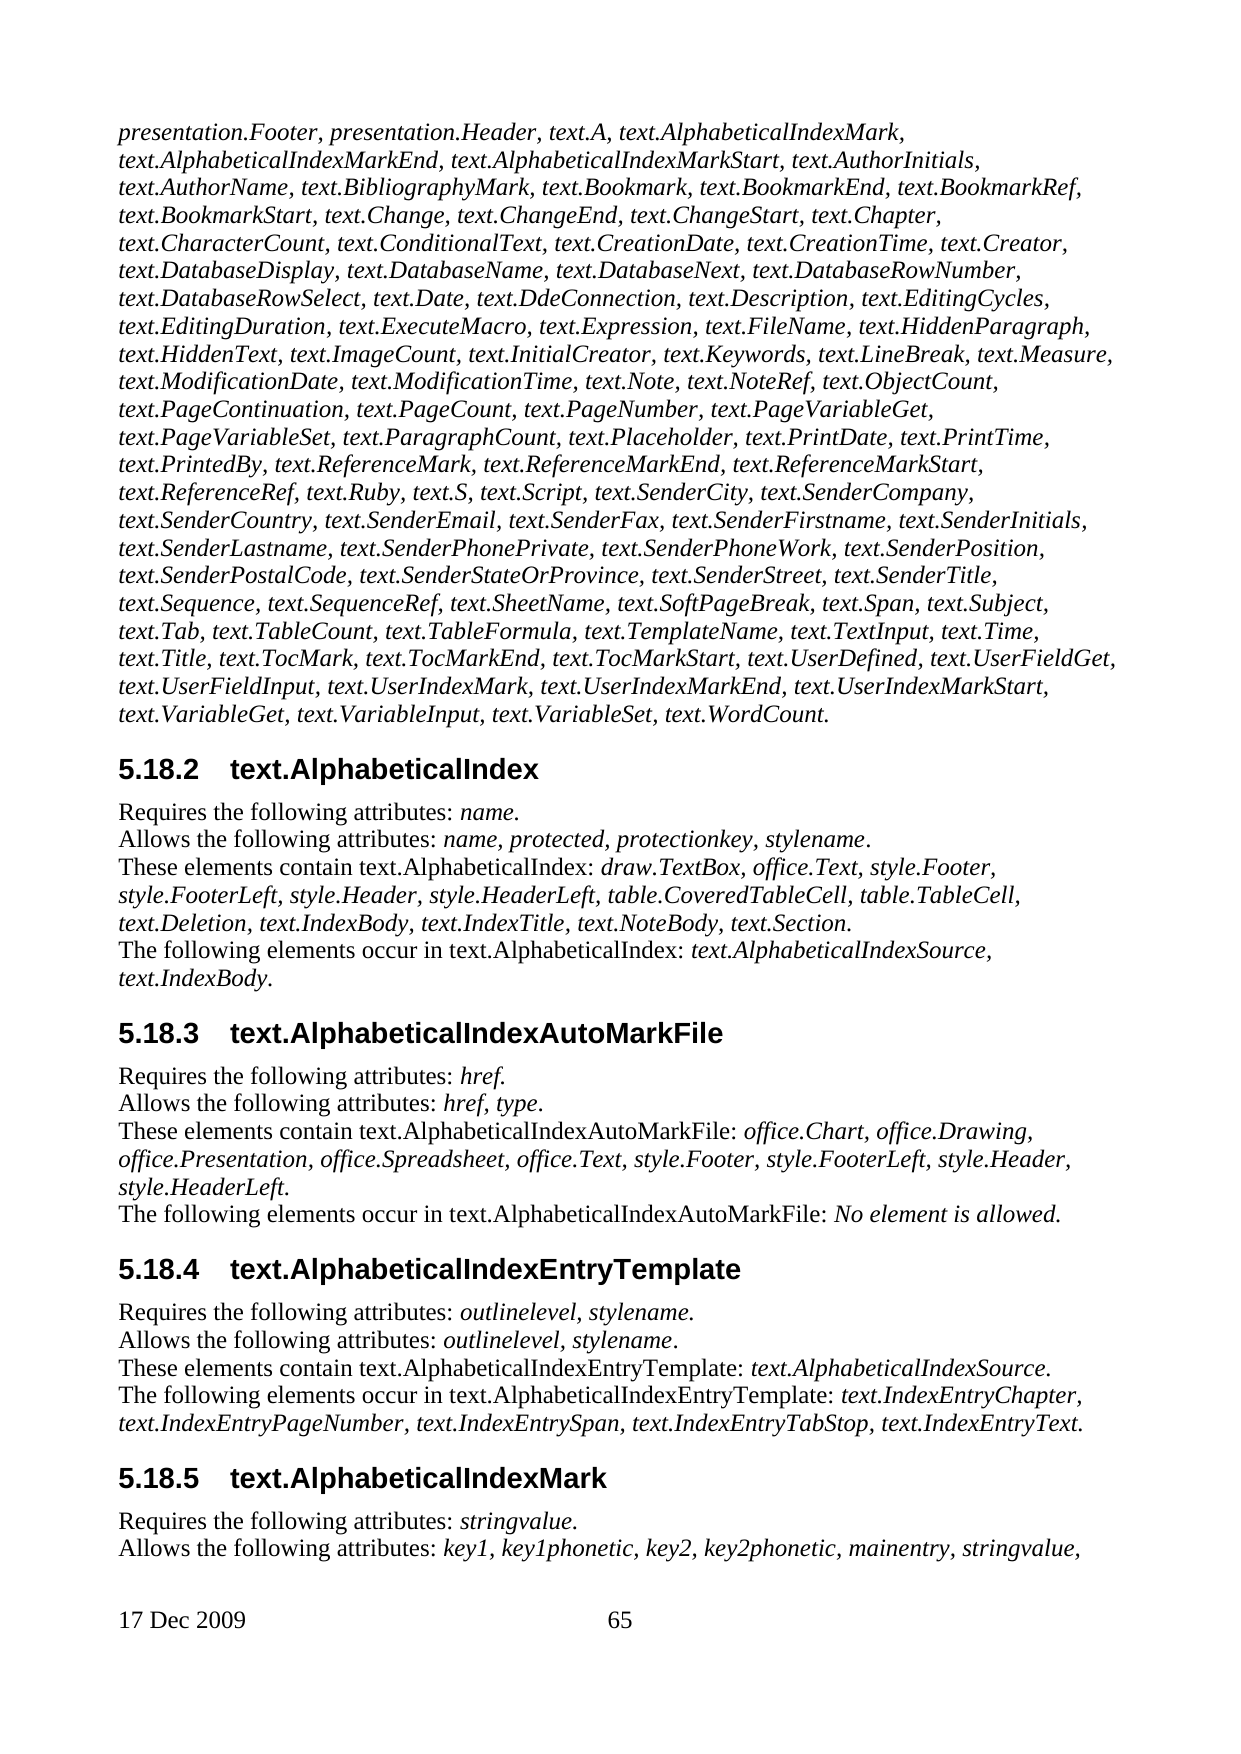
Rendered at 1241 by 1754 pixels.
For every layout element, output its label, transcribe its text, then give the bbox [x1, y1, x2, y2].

text presentation.Footer, presentation.Header, text.A, text.AlphabeticalIndexMark, text.AlphabeticalIndexMarkEnd, text.AlphabeticalIndexMarkStart, text.AuthorInitials, text.AuthorName, text.BibliographyMark, text.Bookmark, text.BookmarkEnd, text.BookmarkRef, text.BookmarkStart, text.Change, text.ChangeEnd, text.ChangeStart, text.Chapter, text.CharacterCount, text.ConditionalText, text.CreationDate, text.CreationTime, text.Creator, text.DatabaseDisplay, text.DatabaseName, text.DatabaseNext, text.DatabaseRowNumber, text.DatabaseRowSelect, text.Date, text.DdeConnection, text.Description, text.EditingCycles, text.EditingDuration, text.ExecuteMacro, text.Expression, text.FileName, text.HiddenParagraph, text.HiddenText, text.ImageCount, text.InitialCreator, text.Keywords, text.LineBreak, text.Measure, text.ModificationDate, text.ModificationTime, text.Note, text.NoteRef, text.ObjectCount, text.PageContinuation, text.PageCount, text.PageNumber, text.PageVariableGet, text.PageVariableSet, text.ParagraphCount, text.Placeholder, text.PrintDate, text.PrintTime, text.PrintedBy, text.ReferenceMark, text.ReferenceMarkEnd, text.ReferenceMarkStart, text.ReferenceRef, text.Ruby, text.S, text.Script, text.SenderCity, text.SenderCompany, text.SenderCountry, text.SenderEmail, text.SenderFax, text.SenderFirstname, text.SenderInitials, text.SenderLastname, text.SenderPhonePrivate, text.SenderPhoneWork, text.SenderPosition, text.SenderPostalCode, text.SenderStateOrProvince, text.SenderStreet, text.SenderTitle, text.Sequence, text.SequenceRef, text.SheetName, text.SoftPageBreak, text.Span, text.Subject, text.Tab, text.TableCount, text.TableFormula, text.TemplateName, text.TextInput, text.Time, text.Title, text.TocMark, text.TocMarkEnd, text.TocMarkStart, text.UserDefined, text.UserFieldGet, text.UserFieldInput, text.UserIndexMark, text.UserIndexMarkEnd, text.UserIndexMarkStart, text.VariableGet, text.VariableInput, text.VariableSet, text.WordCount. [118, 118, 1122, 728]
text Requires the following attributes: name. [118, 798, 1122, 826]
text These elements contain text.AlphabeticalIndexAutoMarkFile: office.Chart, office.Drawing, office.Presentation, office.Spreadsheet, office.Text, style.Footer, style.FooterLeft, style.Header, style.HeaderLeft. [118, 1117, 1122, 1200]
text Allows the following attributes: key1, key1phonetic, key2, key2phonetic, mainentry, stringvalue, [118, 1534, 1122, 1562]
subtitle text.AlphabeticalIndexMark [118, 1462, 1122, 1494]
text Allows the following attributes: name, protected, protectionkey, stylename. [118, 826, 1122, 853]
text These elements contain text.AlphabeticalIndexEntryTemplate: text.AlphabeticalIndexSource. [118, 1354, 1122, 1381]
text The following elements occur in text.AlphabeticalIndexEntryTemplate: text.IndexEntryChapter, text.IndexEntryPageNumber, text.IndexEntrySpan, text.IndexEntryTabStop, text.IndexEntryText. [118, 1381, 1122, 1437]
text The following elements occur in text.AlphabeticalIndexAutoMarkFile: No element is allowed. [118, 1200, 1122, 1228]
text These elements contain text.AlphabeticalIndex: draw.TextBox, office.Text, style.Footer, style.FooterLeft, style.Header, style.HeaderLeft, table.CoveredTableCell, table.TableCell, text.Deletion, text.IndexBody, text.IndexTitle, text.NoteBody, text.Section. [118, 853, 1122, 936]
subtitle text.AlphabeticalIndexEntryTemplate [118, 1253, 1122, 1286]
text Allows the following attributes: href, type. [118, 1089, 1122, 1117]
text Requires the following attributes: href. [118, 1062, 1122, 1089]
text The following elements occur in text.AlphabeticalIndex: text.AlphabeticalIndexSource, text.IndexBody. [118, 936, 1122, 992]
subtitle text.AlphabeticalIndexAutoMarkFile [118, 1017, 1122, 1049]
text Requires the following attributes: outlinelevel, stylename. [118, 1298, 1122, 1326]
text Requires the following attributes: stringvalue. [118, 1507, 1122, 1534]
subtitle text.AlphabeticalIndex [118, 753, 1122, 785]
text Allows the following attributes: outlinelevel, stylename. [118, 1326, 1122, 1354]
